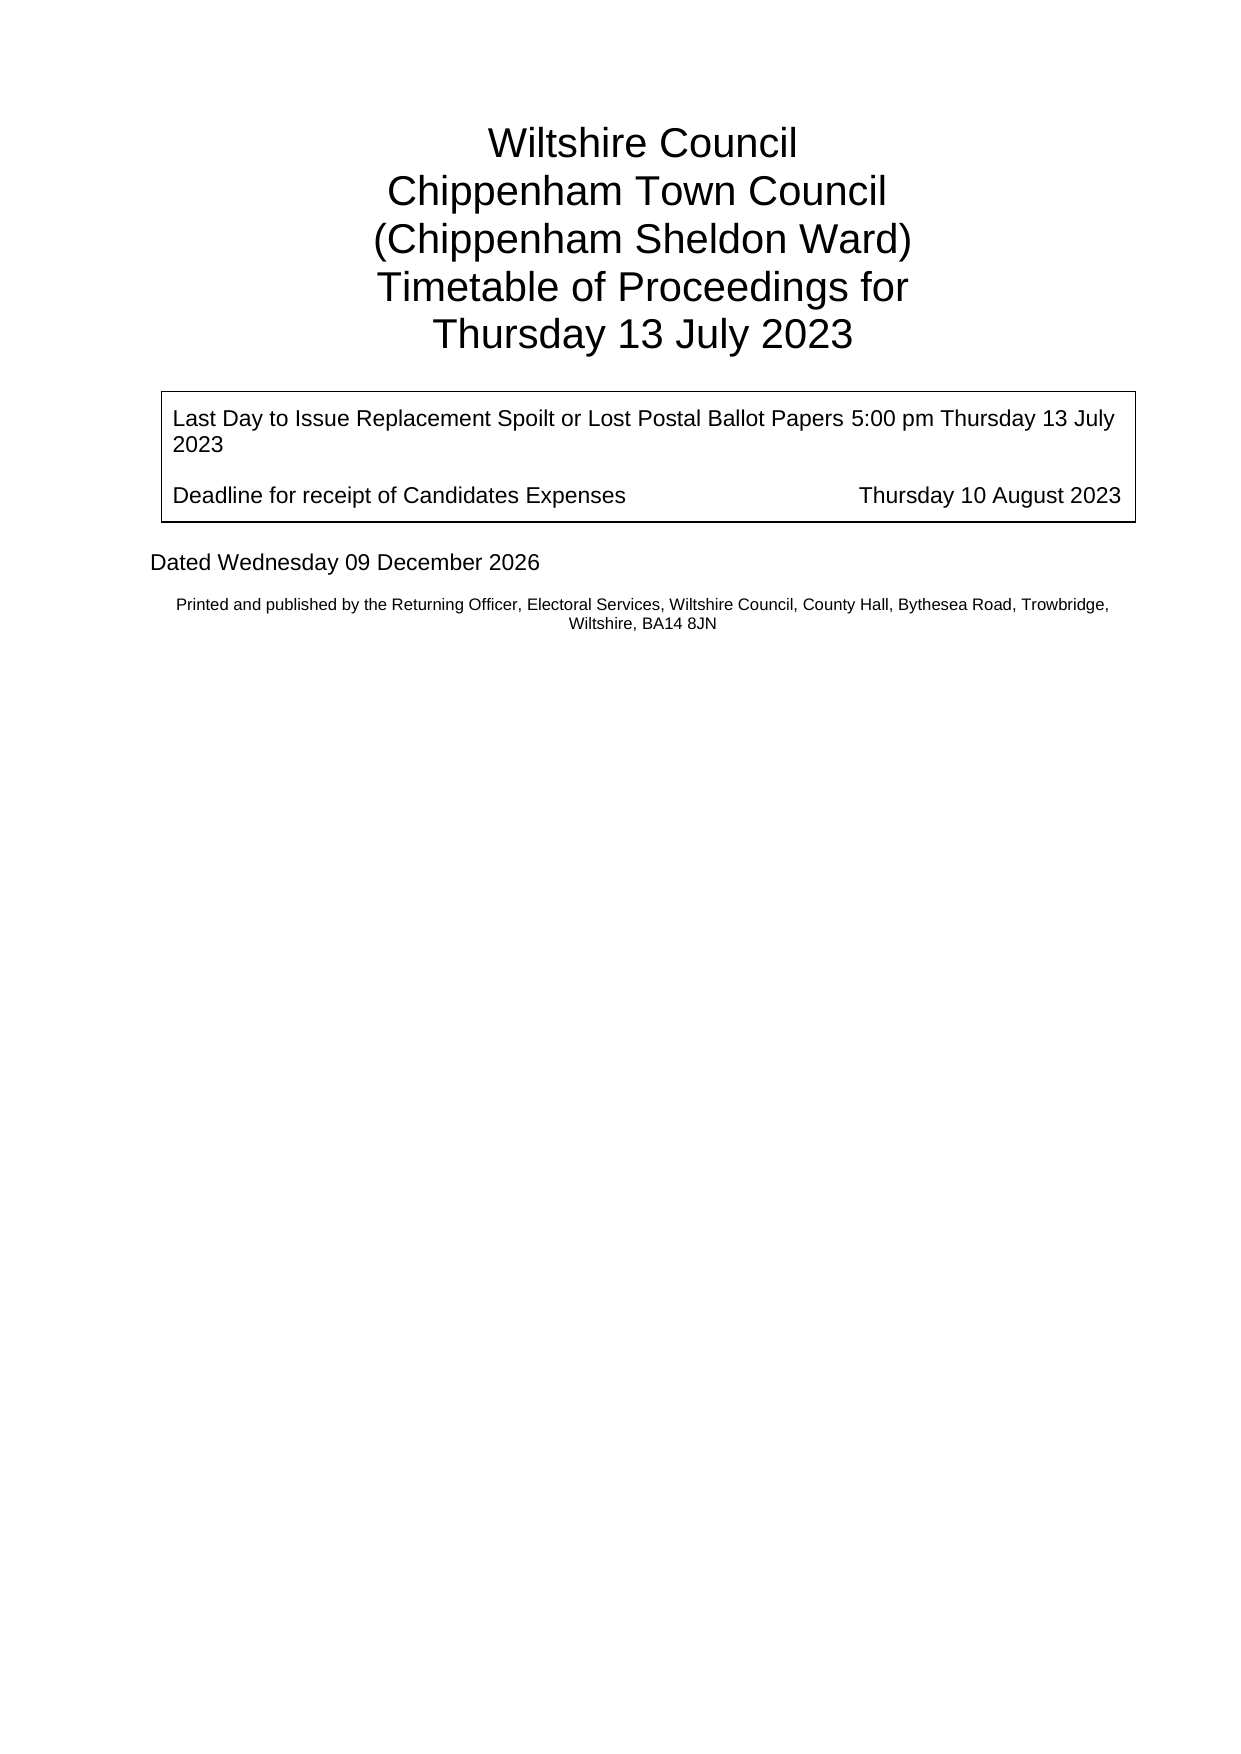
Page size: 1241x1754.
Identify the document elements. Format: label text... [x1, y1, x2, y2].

text Wiltshire Council [150, 118, 1135, 166]
text Timetable of Proceedings for [150, 262, 1135, 310]
text Chippenham Town Council [150, 166, 1135, 214]
text Thursday 13 July 2023 [150, 310, 1135, 358]
table_cell Deadline for receipt of Candidates Expenses Thursday 10 August 2023 [162, 470, 1135, 521]
text Printed and published by the Returning Officer, Electoral Services, Wiltshire Council, County Hall, Bythesea Road, Trowbridge, Wiltshire, BA14 8JN [150, 594, 1135, 633]
text (Chippenham Sheldon Ward) [150, 214, 1135, 262]
table_header Last Day to Issue Replacement Spoilt or Lost Postal Ballot Papers 5:00 pm Thursday 13 July 2023 [162, 392, 1135, 470]
text Dated Tuesday 06 June 2023 [150, 549, 1135, 575]
